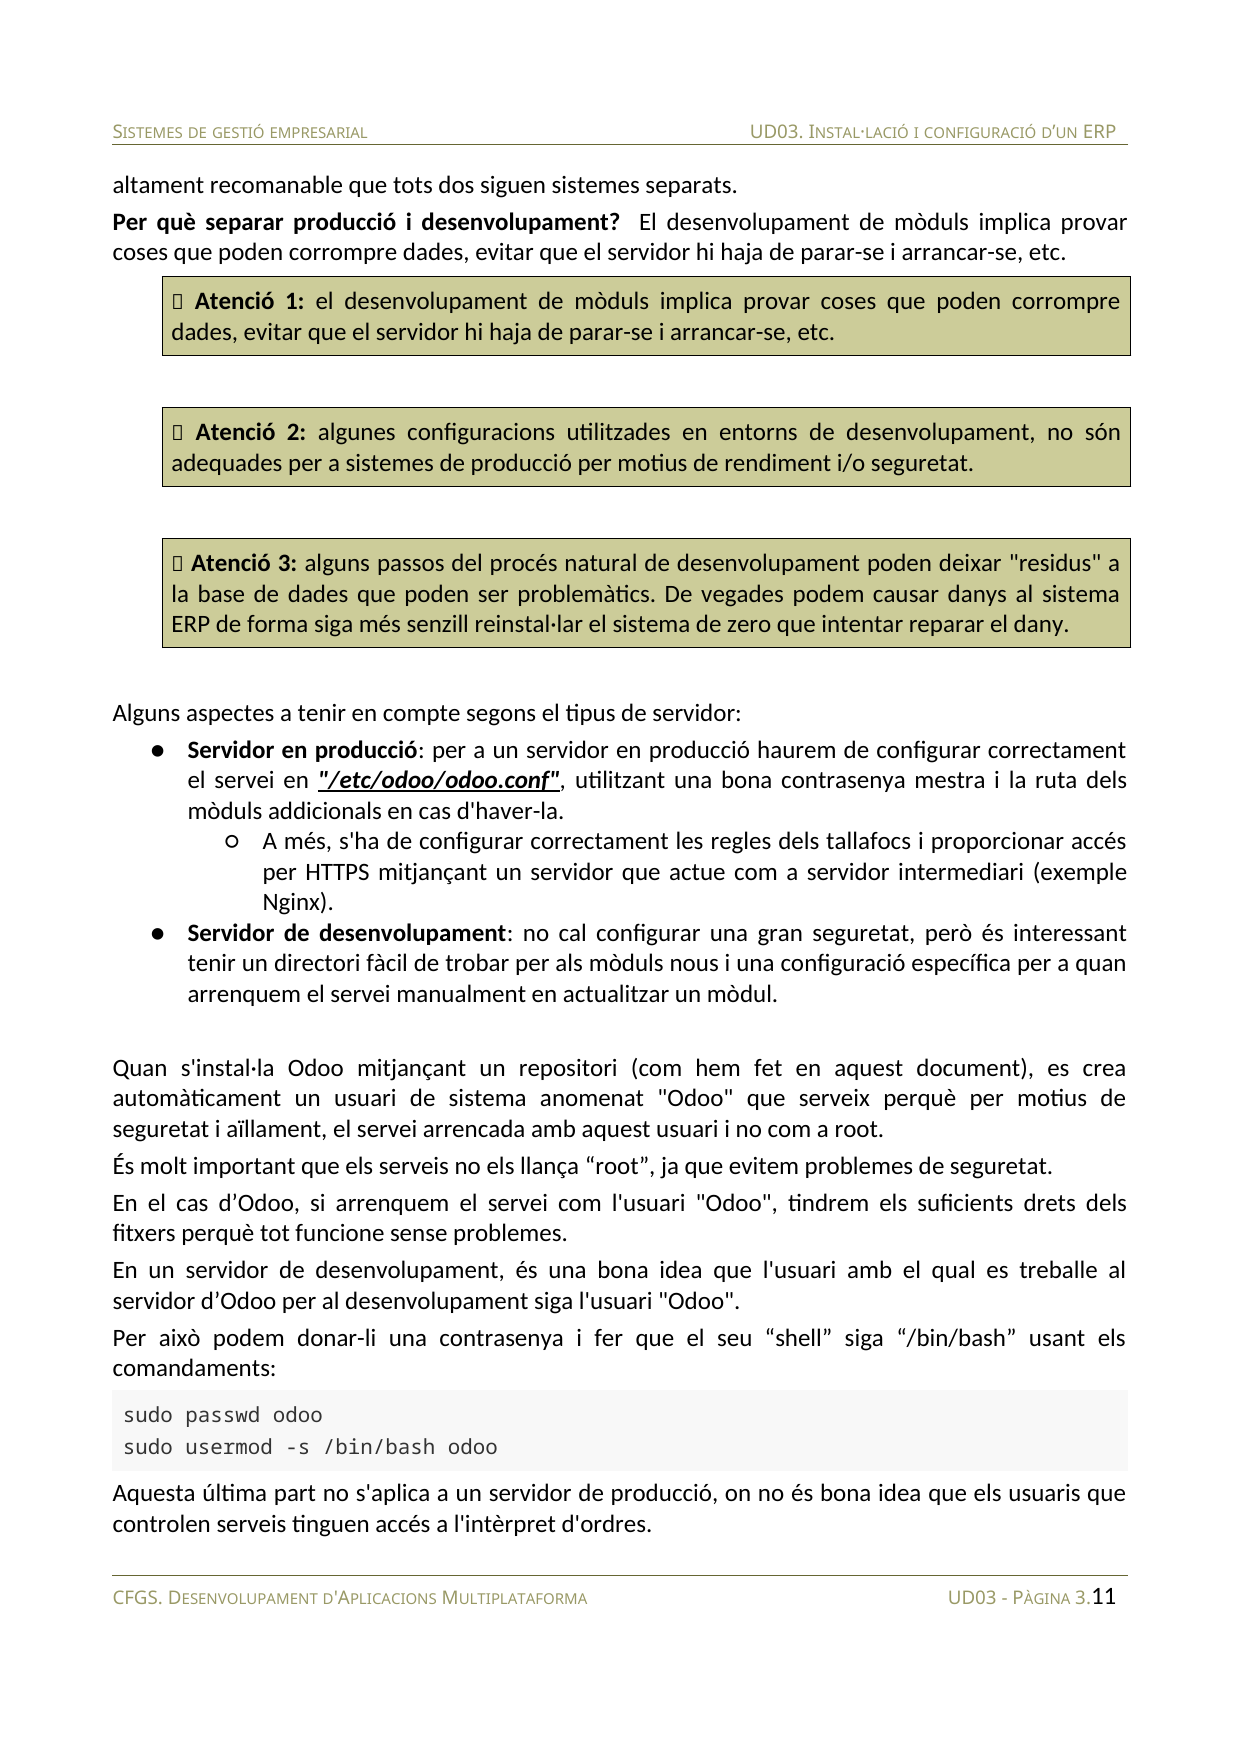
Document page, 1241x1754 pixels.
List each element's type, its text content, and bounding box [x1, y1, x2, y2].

text Per què separar producció i desenvolupament? El desenvolupament de mòduls implica provar coses que poden corrompre dades, evitar que el servidor hi haja de parar-se i arrancar-se, etc. [112, 206, 1128, 267]
text En el cas d’Odoo, si arrenquem el servei com l'usuari "Odoo", tindrem els suficients drets dels fitxers perquè tot funcione sense problemes. [112, 1187, 1128, 1248]
text És molt important que els serveis no els llança “root”, ja que evitem problemes de seguretat. [112, 1150, 1128, 1181]
text Aquesta última part no s'aplica a un servidor de producció, on no és bona idea que els usuaris que controlen serveis tinguen accés a l'intèrpret d'ordres. [112, 1477, 1128, 1538]
text Quan s'instal·la Odoo mitjançant un repositori (com hem fet en aquest document), es crea automàticament un usuari de sistema anomenat "Odoo" que serveix perquè per motius de seguretat i aïllament, el servei arrencada amb aquest usuari i no com a root. [112, 1052, 1128, 1143]
text ❕ Atenció 1: el desenvolupament de mòduls implica provar coses que poden corrompre dades, evitar que el servidor hi haja de parar-se i arrancar-se, etc. [163, 277, 1130, 355]
text En un servidor de desenvolupament, és una bona idea que l'usuari amb el qual es treballe al servidor d’Odoo per al desenvolupament siga l'usuari "Odoo". [112, 1254, 1128, 1316]
list A més, s'ha de configurar correctament les regles dels tallafocs i proporcionar accés per HTTPS mitjançant un servidor que actue com a servidor intermediari (exemple Nginx). [225, 825, 1128, 917]
text Alguns aspectes a tenir en compte segons el tipus de servidor: [112, 697, 1128, 727]
text altament recomanable que tots dos siguen sistemes separats. [112, 169, 1128, 199]
list Servidor en producció: per a un servidor en producció haurem de configurar correctament el servei en "/etc/odoo/odoo.conf", utilitzant una bona contrasenya mestra i la ruta dels mòduls addicionals en cas d'haver-la. [150, 734, 1128, 825]
text ❕ Atenció 3: alguns passos del procés natural de desenvolupament poden deixar "residus" a la base de dades que poden ser problemàtics. De vegades podem causar danys al sistema ERP de forma siga més senzill reinstal·lar el sistema de zero que intentar reparar el dany. [163, 539, 1130, 647]
text Per això podem donar-li una contrasenya i fer que el seu “shell” siga “/bin/bash” usant els comandaments: [112, 1322, 1128, 1383]
table_header sudo passwd odoo sudo usermod -s /bin/bash odoo [112, 1390, 1128, 1471]
text ❕ Atenció 2: algunes configuracions utilitzades en entorns de desenvolupament, no són adequades per a sistemes de producció per motius de rendiment i/o seguretat. [163, 408, 1130, 486]
list Servidor de desenvolupament: no cal configurar una gran seguretat, però és interessant tenir un directori fàcil de trobar per als mòduls nous i una configuració específica per a quan arrenquem el servei manualment en actualitzar un mòdul. [150, 917, 1128, 1008]
